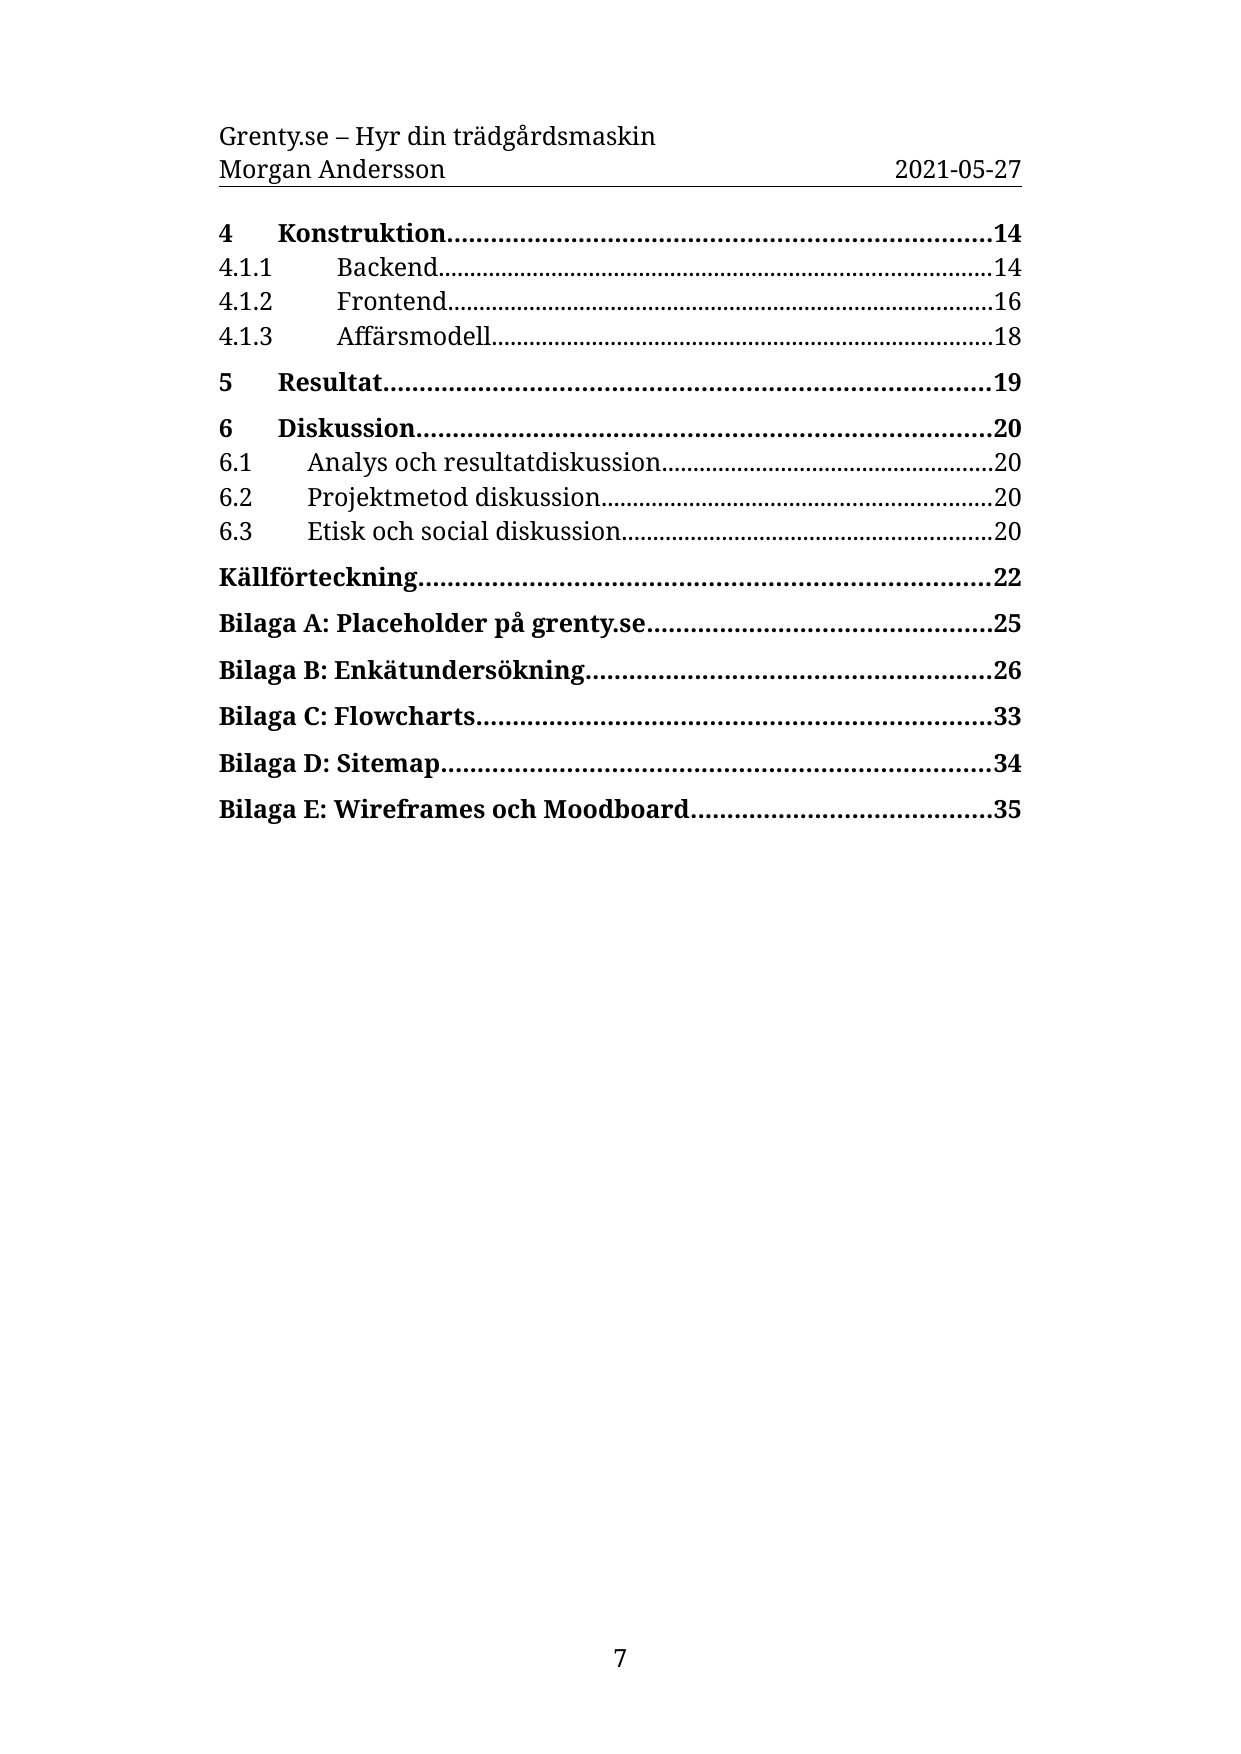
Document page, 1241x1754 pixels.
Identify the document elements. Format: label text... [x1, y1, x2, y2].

text 6.2 Projektmetod diskussion 20 [218, 479, 1022, 513]
text Källförteckning 22 [218, 560, 1022, 594]
text Bilaga C: Flowcharts 33 [218, 699, 1022, 733]
text 6.3 Etisk och social diskussion 20 [218, 513, 1022, 547]
text Bilaga D: Sitemap 34 [218, 746, 1022, 779]
text 4 Konstruktion 14 [218, 216, 1022, 250]
text 6 Diskussion 20 [218, 411, 1022, 445]
text 5 Resultat 19 [218, 364, 1022, 399]
text Bilaga E: Wireframes och Moodboard 35 [218, 792, 1022, 826]
text 4.1.2 Frontend 16 [218, 284, 1022, 318]
text Bilaga B: Enkätundersökning 26 [218, 653, 1022, 687]
text Bilaga A: Placeholder på grenty.se 25 [218, 606, 1022, 640]
text 4.1.3 Affärsmodell 18 [218, 318, 1022, 352]
text 4.1.1 Backend 14 [218, 250, 1022, 284]
text 6.1 Analys och resultatdiskussion 20 [218, 445, 1022, 479]
